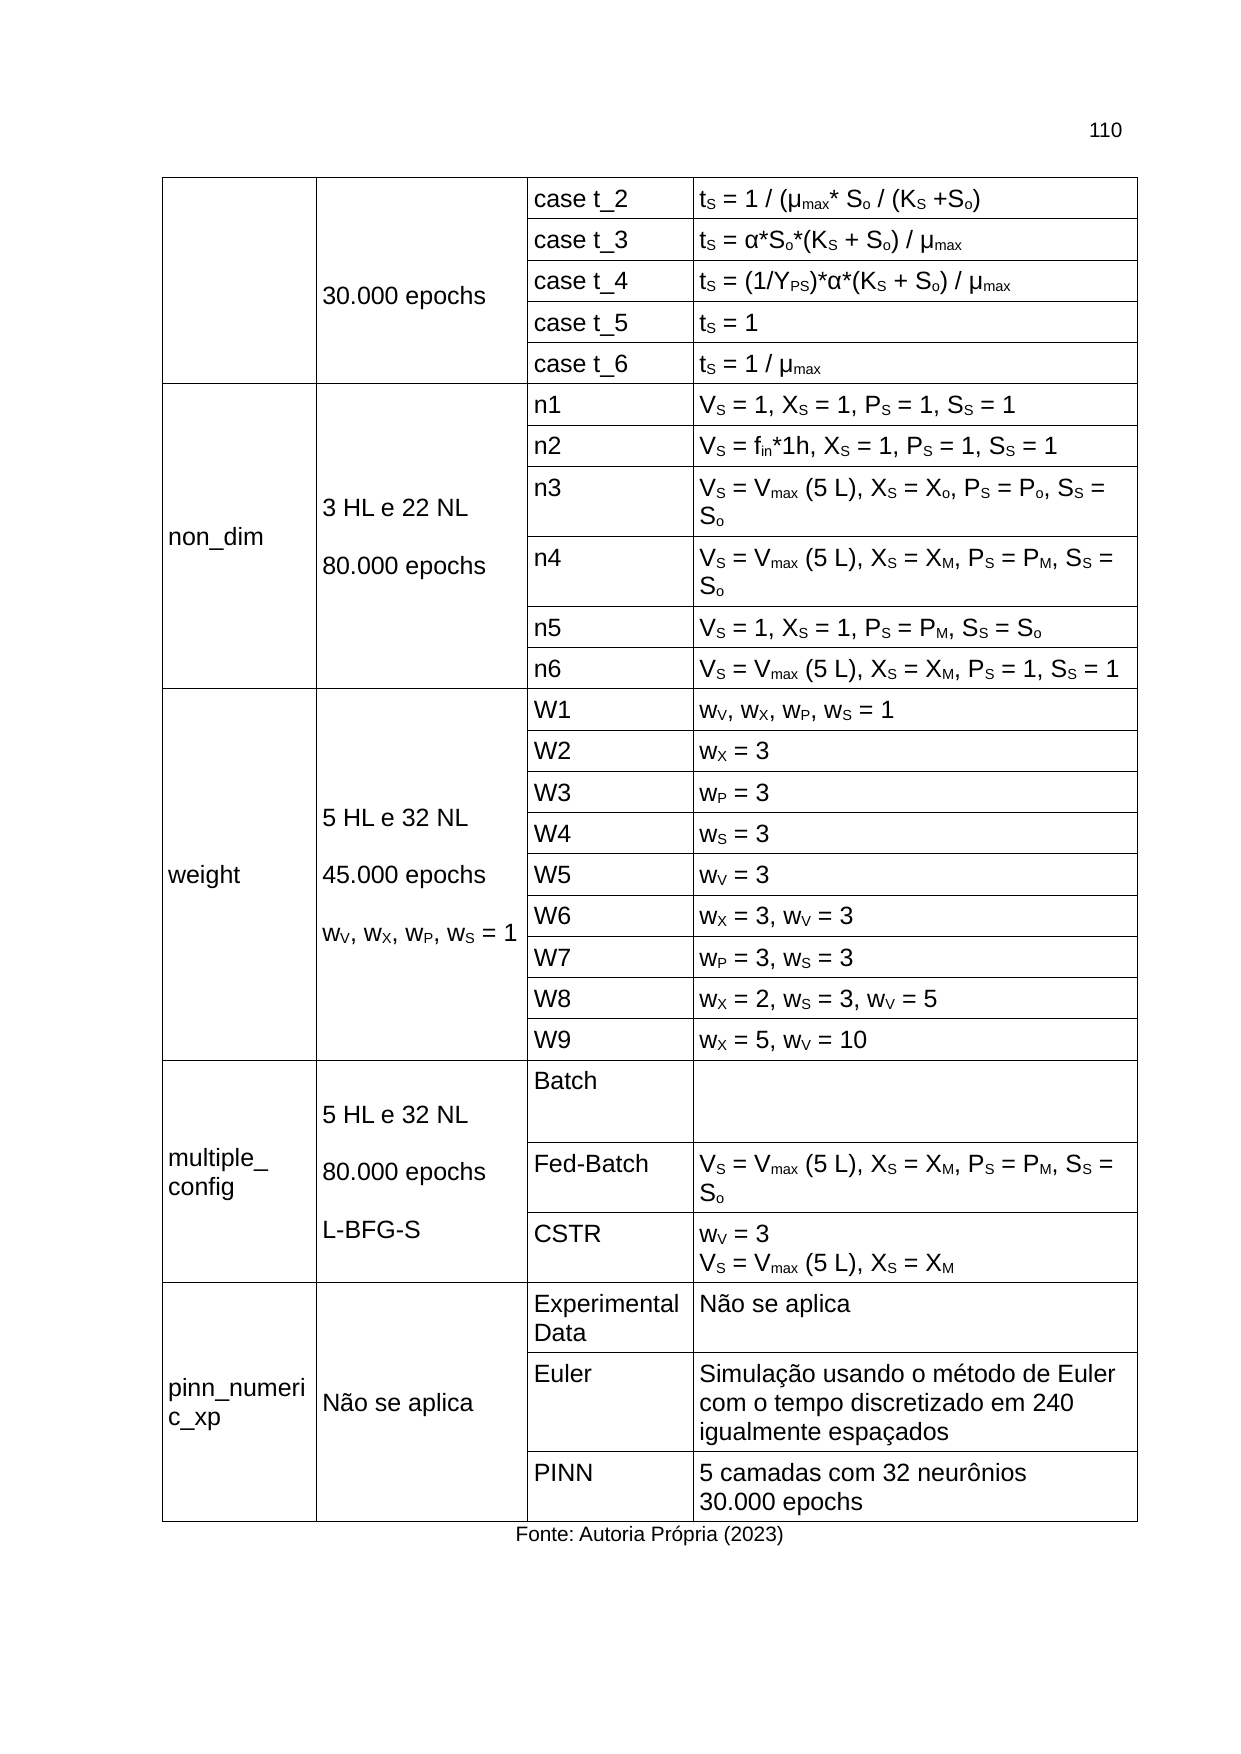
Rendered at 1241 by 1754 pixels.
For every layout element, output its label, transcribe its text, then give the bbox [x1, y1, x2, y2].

table_cell W4 [528, 813, 693, 853]
table_cell case t_5 [528, 302, 693, 342]
table_cell wV = 3 [694, 854, 1137, 894]
table_cell 30.000 epochs [317, 178, 527, 383]
table_cell Experimental Data [528, 1283, 693, 1352]
table_cell case t_2 [528, 178, 693, 218]
table_cell tS = 1 [694, 302, 1137, 342]
table_cell W5 [528, 854, 693, 894]
table_cell wP = 3 [694, 772, 1137, 812]
table_cell wP = 3, wS = 3 [694, 937, 1137, 977]
table_cell Simulação usando o método de Euler com o tempo discretizado em 240 igualmente espaçados [694, 1353, 1137, 1451]
table_cell n1 [528, 384, 693, 424]
table_cell wV = 3 VS = Vmax (5 L), XS = XM [694, 1213, 1137, 1282]
table_cell W1 [528, 689, 693, 729]
table_cell wS = 3 [694, 813, 1137, 853]
table_cell [694, 1061, 1137, 1142]
table_cell 3 HL e 22 NL 80.000 epochs [317, 384, 527, 688]
table_cell case t_4 [528, 261, 693, 301]
table_cell W2 [528, 731, 693, 771]
table_cell [163, 178, 316, 383]
table_cell Fed-Batch [528, 1143, 693, 1212]
table_cell Euler [528, 1353, 693, 1451]
table_cell wX = 3 [694, 731, 1137, 771]
table_cell non_dim [163, 384, 316, 688]
table_cell tS = α*So*(KS + So) / μmax [694, 219, 1137, 259]
table_cell CSTR [528, 1213, 693, 1282]
table_cell n3 [528, 467, 693, 536]
table_cell 5 camadas com 32 neurônios 30.000 epochs [694, 1452, 1137, 1521]
table_cell n5 [528, 607, 693, 647]
table_cell pinn_numeric_xp [163, 1283, 316, 1521]
table_cell 5 HL e 32 NL 45.000 epochs wV, wX, wP, wS = 1 [317, 689, 527, 1059]
table_cell VS = 1, XS = 1, PS = PM, SS = So [694, 607, 1137, 647]
table_cell tS = (1/YPS)*α*(KS + So) / μmax [694, 261, 1137, 301]
table_cell Batch [528, 1061, 693, 1142]
table_cell VS = Vmax (5 L), XS = XM, PS = PM, SS = So [694, 1143, 1137, 1212]
table_cell wV, wX, wP, wS = 1 [694, 689, 1137, 729]
table_cell W3 [528, 772, 693, 812]
table_cell multiple_ config [163, 1061, 316, 1282]
table_cell VS = Vmax (5 L), XS = Xo, PS = Po, SS = So [694, 467, 1137, 536]
table_cell weight [163, 689, 316, 1059]
table_cell wX = 3, wV = 3 [694, 896, 1137, 936]
table_cell W7 [528, 937, 693, 977]
table_cell VS = 1, XS = 1, PS = 1, SS = 1 [694, 384, 1137, 424]
table_cell VS = fin*1h, XS = 1, PS = 1, SS = 1 [694, 426, 1137, 466]
table_cell n6 [528, 648, 693, 688]
table_cell VS = Vmax (5 L), XS = XM, PS = PM, SS = So [694, 537, 1137, 606]
table_cell tS = 1 / μmax [694, 343, 1137, 383]
table_cell case t_6 [528, 343, 693, 383]
table_cell Não se aplica [317, 1283, 527, 1521]
table_cell n4 [528, 537, 693, 606]
table_cell wX = 2, wS = 3, wV = 5 [694, 978, 1137, 1018]
table_cell W8 [528, 978, 693, 1018]
table_cell W9 [528, 1019, 693, 1059]
text Fonte: Autoria Própria (2023) [177, 1522, 1122, 1546]
table_cell case t_3 [528, 219, 693, 259]
table_cell PINN [528, 1452, 693, 1521]
table_cell W6 [528, 896, 693, 936]
table_cell tS = 1 / (μmax* So / (KS +So) [694, 178, 1137, 218]
table_cell n2 [528, 426, 693, 466]
table_cell 5 HL e 32 NL 80.000 epochs L-BFG-S [317, 1061, 527, 1282]
table_cell wX = 5, wV = 10 [694, 1019, 1137, 1059]
table_cell Não se aplica [694, 1283, 1137, 1352]
table_cell VS = Vmax (5 L), XS = XM, PS = 1, SS = 1 [694, 648, 1137, 688]
